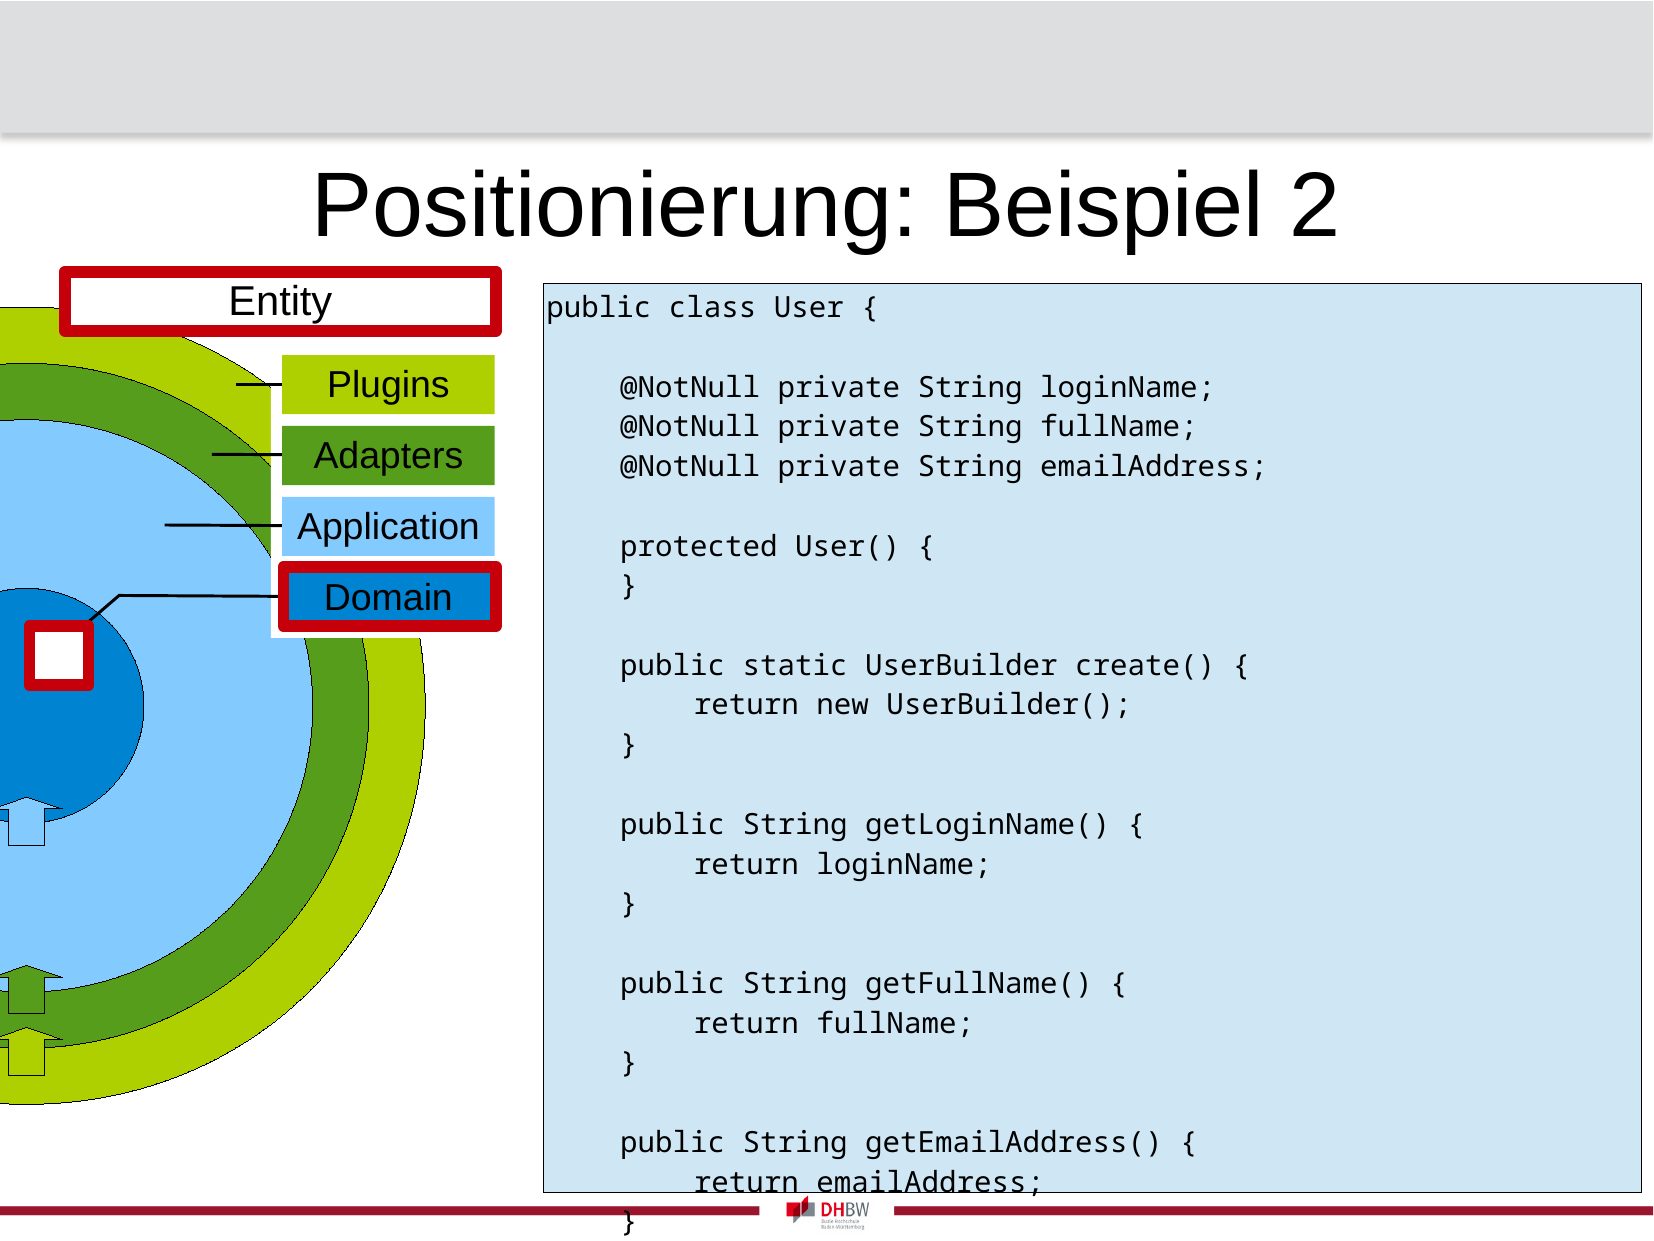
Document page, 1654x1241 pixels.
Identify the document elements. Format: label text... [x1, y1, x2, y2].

text_box public class User { @NotNull private String loginName; @NotNull private String fullName; @NotNull private String emailAddress; protected User() { } public static UserBuilder create() { return new UserBuilder(); } public String getLoginName() { return loginName; } public String getFullName() { return fullName; } public String getEmailAddress() { return emailAddress; } [...] } [543, 283, 1642, 1193]
text_box Application [282, 496, 495, 556]
title Positionierung: Beispiel 2 [82, 147, 1571, 257]
text_box Adapters [282, 425, 495, 486]
text_box Entity [64, 271, 497, 331]
text_box [0, 307, 508, 1105]
picture [0, 1, 1654, 1237]
text_box Domain [289, 573, 490, 620]
text_box Plugins [282, 355, 495, 415]
